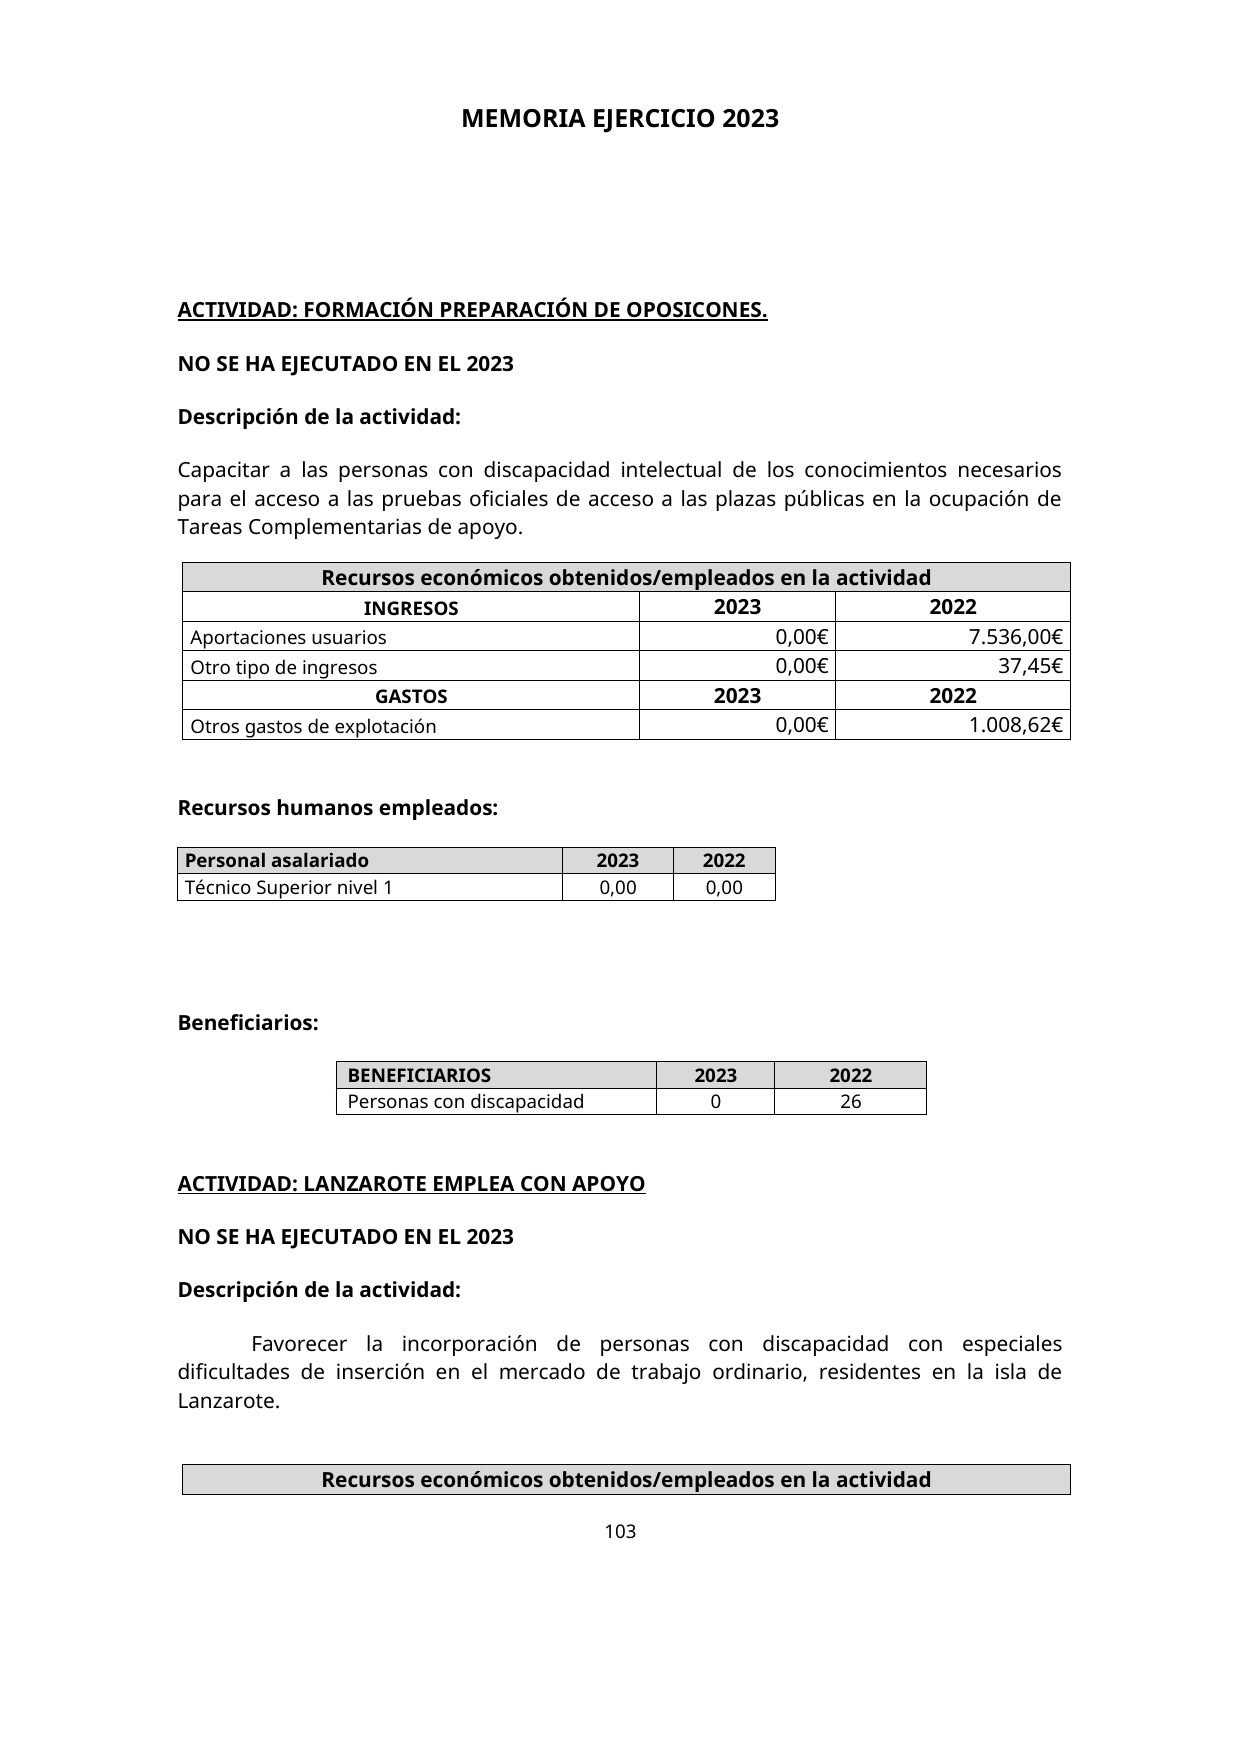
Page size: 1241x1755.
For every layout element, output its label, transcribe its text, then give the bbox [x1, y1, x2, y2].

table_cell 7.536,00€ [836, 622, 1070, 650]
text Favorecer la incorporación de personas con discapacidad con especiales dificultades de inserción en el mercado de trabajo ordinario, residentes en la isla de Lanzarote. [177, 1329, 1063, 1414]
text Capacitar a las personas con discapacidad intelectual de los conocimientos necesarios para el acceso a las pruebas oficiales de acceso a las plazas públicas en la ocupación de Tareas Complementarias de apoyo. [177, 456, 1063, 541]
text Recursos humanos empleados: [177, 793, 1063, 822]
table_cell 2023 [640, 592, 835, 621]
table_header 2022 [775, 1062, 926, 1088]
table_header 2023 [657, 1062, 774, 1088]
table_header 2022 [674, 848, 775, 873]
table_cell Otros gastos de explotación [183, 710, 639, 739]
table_cell 2022 [836, 592, 1070, 621]
table_header Personal asalariado [178, 848, 562, 873]
table_cell 37,45€ [836, 651, 1070, 680]
text ACTIVIDAD: LANZAROTE EMPLEA CON APOYO [177, 1169, 1063, 1197]
text NO SE HA EJECUTADO EN EL 2023 [177, 349, 1063, 377]
table_header Recursos económicos obtenidos/empleados en la actividad [183, 563, 1070, 591]
table_cell 0,00 [674, 874, 775, 900]
table_cell 0 [657, 1089, 774, 1114]
table_header BENEFICIARIOS [337, 1062, 656, 1088]
text Beneficiarios: [177, 1008, 1063, 1036]
table_cell GASTOS [183, 681, 639, 709]
text ACTIVIDAD: FORMACIÓN PREPARACIÓN DE OPOSICONES. [177, 295, 1063, 324]
table_cell 0,00€ [640, 651, 835, 680]
table_cell 1.008,62€ [836, 710, 1070, 739]
table_cell 0,00 [563, 874, 673, 900]
table_cell Otro tipo de ingresos [183, 651, 639, 680]
table_header 2023 [563, 848, 673, 873]
text Descripción de la actividad: [177, 402, 1063, 431]
table_cell INGRESOS [183, 592, 639, 621]
text Descripción de la actividad: [177, 1276, 1063, 1304]
table_cell Técnico Superior nivel 1 [178, 874, 562, 900]
table_header Recursos económicos obtenidos/empleados en la actividad [183, 1465, 1070, 1494]
table_cell 26 [775, 1089, 926, 1114]
table_cell 0,00€ [640, 710, 835, 739]
table_cell Aportaciones usuarios [183, 622, 639, 650]
table_cell 2022 [836, 681, 1070, 709]
table_cell 0,00€ [640, 622, 835, 650]
table_cell Personas con discapacidad [337, 1089, 656, 1114]
table_cell 2023 [640, 681, 835, 709]
text NO SE HA EJECUTADO EN EL 2023 [177, 1222, 1063, 1251]
